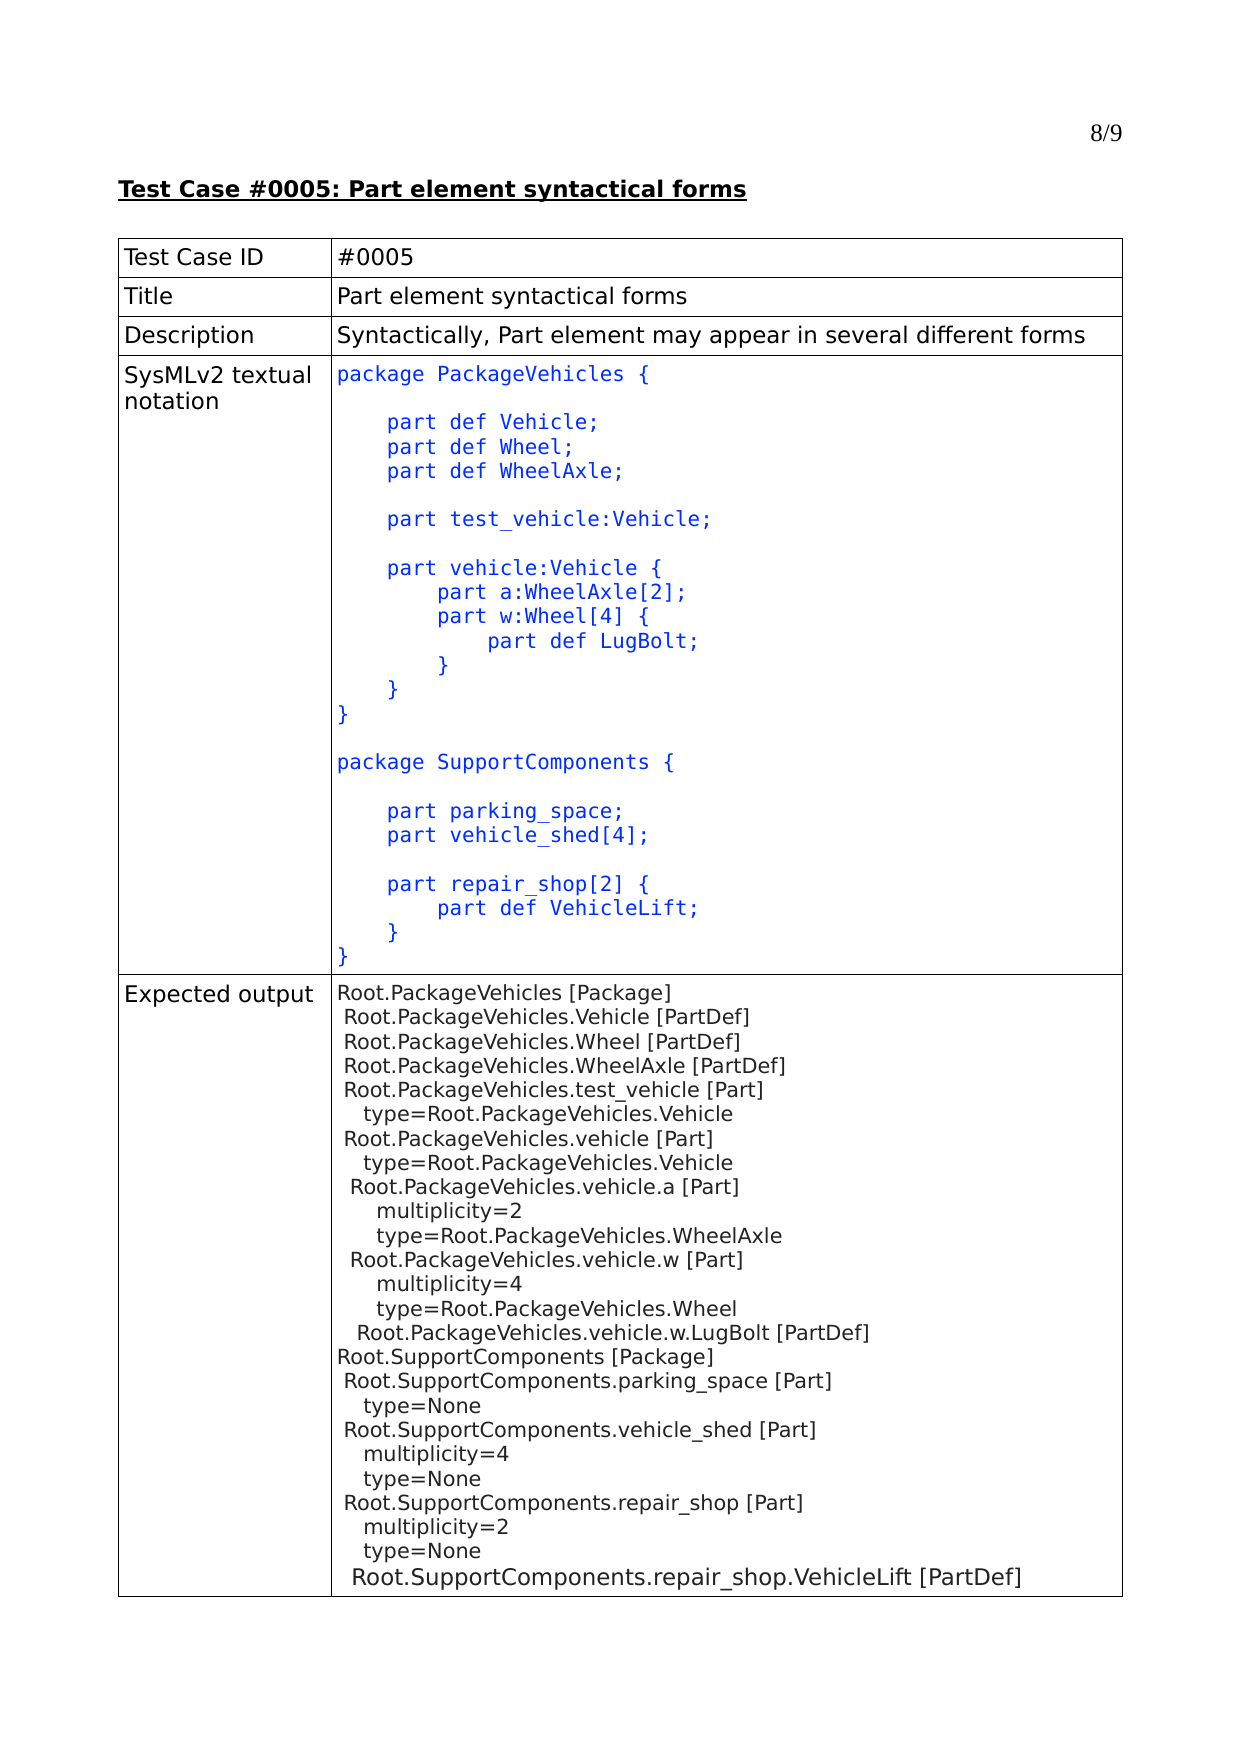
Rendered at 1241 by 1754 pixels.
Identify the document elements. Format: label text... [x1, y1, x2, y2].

table_cell Title [119, 278, 331, 316]
table_cell Root.PackageVehicles [Package] Root.PackageVehicles.Vehicle [PartDef] Root.PackageVehicles.Wheel [PartDef] Root.PackageVehicles.WheelAxle [PartDef] Root.PackageVehicles.test_vehicle [Part] type=Root.PackageVehicles.Vehicle Root.PackageVehicles.vehicle [Part] type=Root.PackageVehicles.Vehicle Root.PackageVehicles.vehicle.a [Part] multiplicity=2 type=Root.PackageVehicles.WheelAxle Root.PackageVehicles.vehicle.w [Part] multiplicity=4 type=Root.PackageVehicles.Wheel Root.PackageVehicles.vehicle.w.LugBolt [PartDef] Root.SupportComponents [Package] Root.SupportComponents.parking_space [Part] type=None Root.SupportComponents.vehicle_shed [Part] multiplicity=4 type=None Root.SupportComponents.repair_shop [Part] multiplicity=2 type=None Root.SupportComponents.repair_shop.VehicleLift [PartDef] [332, 975, 1122, 1596]
table_cell Syntactically, Part element may appear in several different forms [332, 317, 1122, 355]
table_cell SysMLv2 textual notation [119, 356, 331, 974]
table_cell Part element syntactical forms [332, 278, 1122, 316]
table_header Test Case ID [119, 239, 331, 277]
table_cell Expected output [119, 975, 331, 1596]
table_header #0005 [332, 239, 1122, 277]
table_cell Description [119, 317, 331, 355]
text Test Case #0005: Part element syntactical forms [118, 176, 1122, 203]
table_cell package PackageVehicles { part def Vehicle; part def Wheel; part def WheelAxle; part test_vehicle:Vehicle; part vehicle:Vehicle { part a:WheelAxle[2]; part w:Wheel[4] { part def LugBolt; } } } package SupportComponents { part parking_space; part vehicle_shed[4]; part repair_shop[2] { part def VehicleLift; } } [332, 356, 1122, 974]
